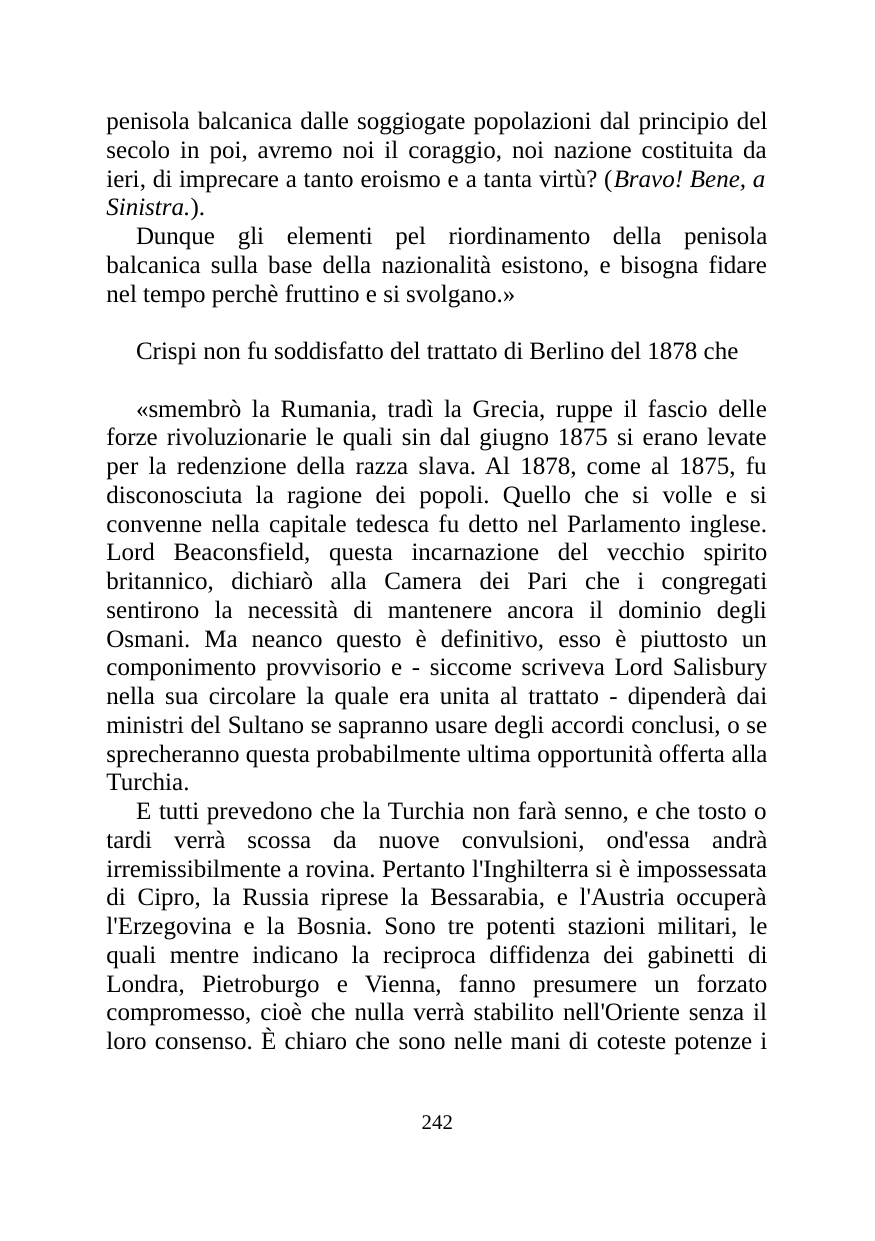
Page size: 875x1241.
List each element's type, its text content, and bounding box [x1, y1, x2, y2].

text «smembrò la Rumania, tradì la Grecia, ruppe il fascio delle forze rivoluzionarie le quali sin dal giugno 1875 si erano levate per la redenzione della razza slava. Al 1878, come al 1875, fu disconosciuta la ragione dei popoli. Quello che si volle e si convenne nella capitale tedesca fu detto nel Parlamento inglese. Lord Beaconsfield, questa incarnazione del vecchio spirito britannico, dichiarò alla Camera dei Pari che i congregati sentirono la necessità di mantenere ancora il dominio degli Osmani. Ma neanco questo è definitivo, esso è piuttosto un componimento provvisorio e - siccome scriveva Lord Salisbury nella sua circolare la quale era unita al trattato - dipenderà dai ministri del Sultano se sapranno usare degli accordi conclusi, o se sprecheranno questa probabilmente ultima opportunità offerta alla Turchia. [106, 394, 768, 796]
text Crispi non fu soddisfatto del trattato di Berlino del 1878 che [106, 336, 768, 365]
text E tutti prevedono che la Turchia non farà senno, e che tosto o tardi verrà scossa da nuove convulsioni, ond'essa andrà irremissibilmente a rovina. Pertanto l'Inghilterra si è impossessata di Cipro, la Russia riprese la Bessarabia, e l'Austria occuperà l'Erzegovina e la Bosnia. Sono tre potenti stazioni militari, le quali mentre indicano la reciproca diffidenza dei gabinetti di Londra, Pietroburgo e Vienna, fanno presumere un forzato compromesso, cioè che nulla verrà stabilito nell'Oriente senza il loro consenso. È chiaro che sono nelle mani di coteste potenze i [106, 796, 768, 1055]
text penisola balcanica dalle soggiogate popolazioni dal principio del secolo in poi, avremo noi il coraggio, noi nazione costituita da ieri, di imprecare a tanto eroismo e a tanta virtù? (Bravo! Bene, a Sinistra.). [106, 106, 768, 221]
text Dunque gli elementi pel riordinamento della penisola balcanica sulla base della nazionalità esistono, e bisogna fidare nel tempo perchè fruttino e si svolgano.» [106, 221, 768, 307]
